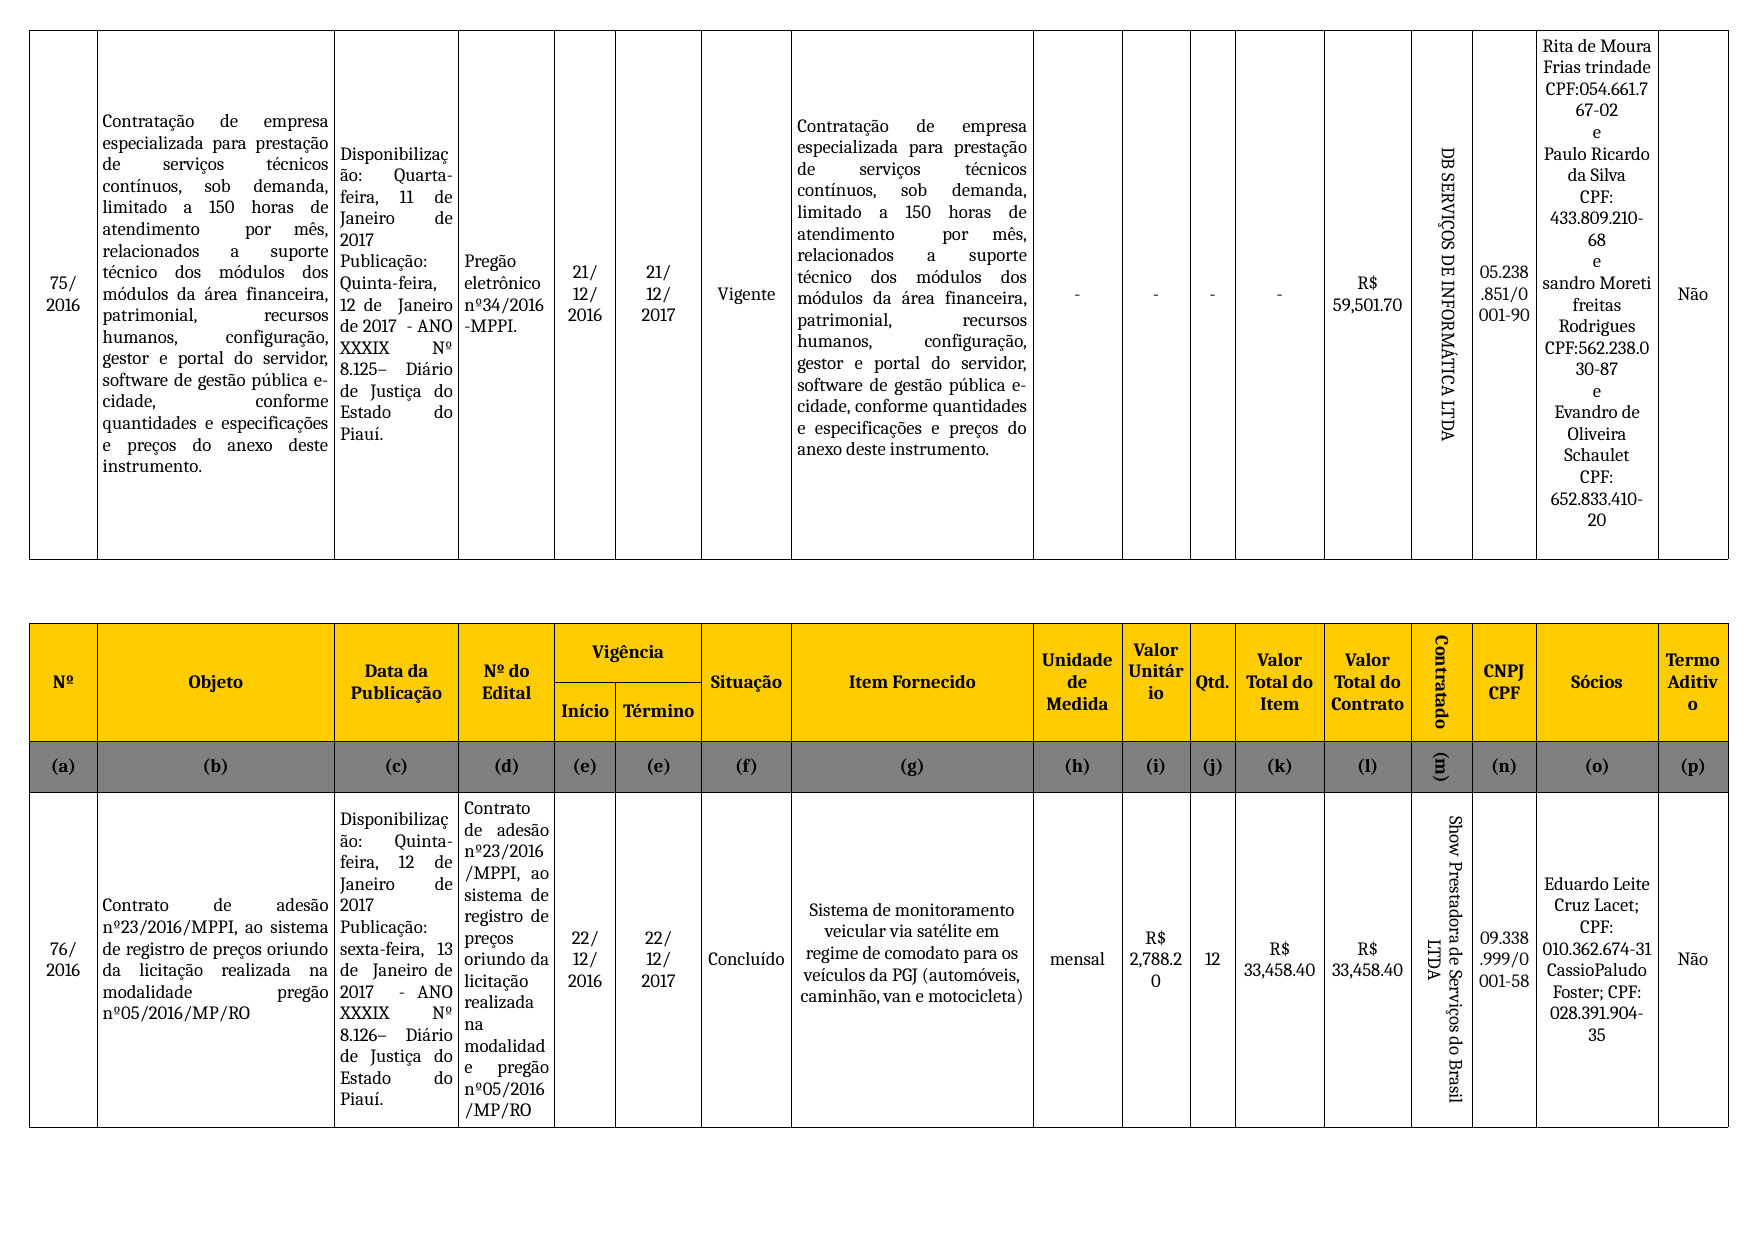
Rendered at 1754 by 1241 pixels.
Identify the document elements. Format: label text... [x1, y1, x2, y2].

table_cell Início [555, 683, 615, 741]
table_cell (n) [1473, 742, 1536, 792]
table_cell (d) [459, 742, 554, 792]
table_cell Disponibilização: Quarta-feira, 11 de Janeiro de 2017 Publicação: Quinta-feira, 12 de Janeiro de 2017 - ANO XXXIX Nº 8.125– Diário de Justiça do Estado do Piauí. [335, 31, 458, 558]
table_header Contratado [1412, 624, 1472, 741]
table_cell Disponibilização: Quinta-feira, 12 de Janeiro de 2017 Publicação: sexta-feira, 13 de Janeiro de 2017 - ANO XXXIX Nº 8.126– Diário de Justiça do Estado do Piauí. [335, 793, 458, 1127]
table_header CNPJ CPF [1473, 624, 1536, 741]
table_cell (a) [30, 742, 97, 792]
table_header Valor Unitário [1123, 624, 1190, 741]
table_header Objeto [98, 624, 334, 741]
table_cell (k) [1236, 742, 1324, 792]
table_cell Vigente [702, 31, 791, 558]
table_cell Rita de Moura Frias trindade CPF:054.661.767-02 e Paulo Ricardo da Silva CPF: 433.809.210-68 e sandro Moreti freitas Rodrigues CPF:562.238.030-87 e Evandro de Oliveira Schaulet CPF: 652.833.410-20 [1537, 31, 1658, 558]
table_cell 09.338.999/0001-58 [1473, 793, 1536, 1127]
table_header Valor Total do Item [1236, 624, 1324, 741]
table_cell 76/ 2016 [30, 793, 97, 1127]
table_cell 75/ 2016 [30, 31, 97, 558]
table_cell Concluído [702, 793, 791, 1127]
table_cell (e) [555, 742, 615, 792]
table_cell R$ 33.458,40 [1236, 793, 1324, 1127]
table_cell - [1191, 31, 1235, 558]
table_header Termo Aditivo [1659, 624, 1728, 741]
table_header Situação [702, 624, 791, 741]
table_header Qtd. [1191, 624, 1235, 741]
table_cell (f) [702, 742, 791, 792]
table_cell 21/ 12/ 2016 [555, 31, 615, 558]
table_cell DB SERVIÇOS DE INFORMÁTICA LTDA [1412, 31, 1472, 558]
table_cell 22/ 12/ 2017 [616, 793, 701, 1127]
table_cell (l) [1325, 742, 1411, 792]
table_cell (b) [98, 742, 334, 792]
table_cell Sistema de monitoramento veicular via satélite em regime de comodato para os veículos da PGJ (automóveis, caminhão, van e motocicleta) [792, 793, 1033, 1127]
table_cell 05.238.851/0001-90 [1473, 31, 1536, 558]
table_header Unidade de Medida [1034, 624, 1122, 741]
table_cell - [1034, 31, 1122, 558]
table_cell R$ 2.788,20 [1123, 793, 1190, 1127]
table_cell - [1236, 31, 1324, 558]
table_cell (o) [1537, 742, 1658, 792]
table_cell R$ 33.458,40 [1325, 793, 1411, 1127]
table_header Valor Total do Contrato [1325, 624, 1411, 741]
table_cell (h) [1034, 742, 1122, 792]
table_cell mensal [1034, 793, 1122, 1127]
table_cell Contrato de adesão nº23/2016/MPPI, ao sistema de registro de preços oriundo da licitação realizada na modalidade pregão nº05/2016/MP/RO [98, 793, 334, 1127]
table_cell - [1123, 31, 1190, 558]
table_cell Contratação de empresa especializada para prestação de serviços técnicos contínuos, sob demanda, limitado a 150 horas de atendimento por mês, relacionados a suporte técnico dos módulos dos módulos da área financeira, patrimonial, recursos humanos, configuração, gestor e portal do servidor, software de gestão pública e-cidade, conforme quantidades e especificações e preços do anexo deste instrumento. [792, 31, 1033, 558]
table_cell Pregão eletrônico nº34/2016-MPPI. [459, 31, 554, 558]
table_cell Show Prestadora de Serviços do Brasil LTDA [1412, 793, 1472, 1127]
table_cell (i) [1123, 742, 1190, 792]
table_cell R$ 59.501,70 [1325, 31, 1411, 558]
table_header Nº do Edital [459, 624, 554, 741]
table_cell Contratação de empresa especializada para prestação de serviços técnicos contínuos, sob demanda, limitado a 150 horas de atendimento por mês, relacionados a suporte técnico dos módulos dos módulos da área financeira, patrimonial, recursos humanos, configuração, gestor e portal do servidor, software de gestão pública e-cidade, conforme quantidades e especificações e preços do anexo deste instrumento. [98, 31, 334, 558]
table_cell (c) [335, 742, 458, 792]
table_cell Contrato de adesão nº23/2016/MPPI, ao sistema de registro de preços oriundo da licitação realizada na modalidade pregão nº05/2016/MP/RO [459, 793, 554, 1127]
table_cell (e) [616, 742, 701, 792]
table_cell Término [616, 683, 701, 741]
table_cell 12 [1191, 793, 1235, 1127]
table_header Nº [30, 624, 97, 741]
table_cell (g) [792, 742, 1033, 792]
table_cell Eduardo Leite Cruz Lacet; CPF: 010.362.674-31 CassioPaludo Foster; CPF: 028.391.904-35 [1537, 793, 1658, 1127]
table_cell 22/ 12/ 2016 [555, 793, 615, 1127]
table_cell Não [1659, 793, 1728, 1127]
table_cell (p) [1659, 742, 1728, 792]
table_cell (j) [1191, 742, 1235, 792]
table_header Item Fornecido [792, 624, 1033, 741]
table_header Sócios [1537, 624, 1658, 741]
table_cell 21/ 12/ 2017 [616, 31, 701, 558]
table_cell Não [1659, 31, 1728, 558]
table_header Data da Publicação [335, 624, 458, 741]
table_cell (m) [1412, 742, 1472, 792]
table_header Vigência [555, 624, 701, 682]
